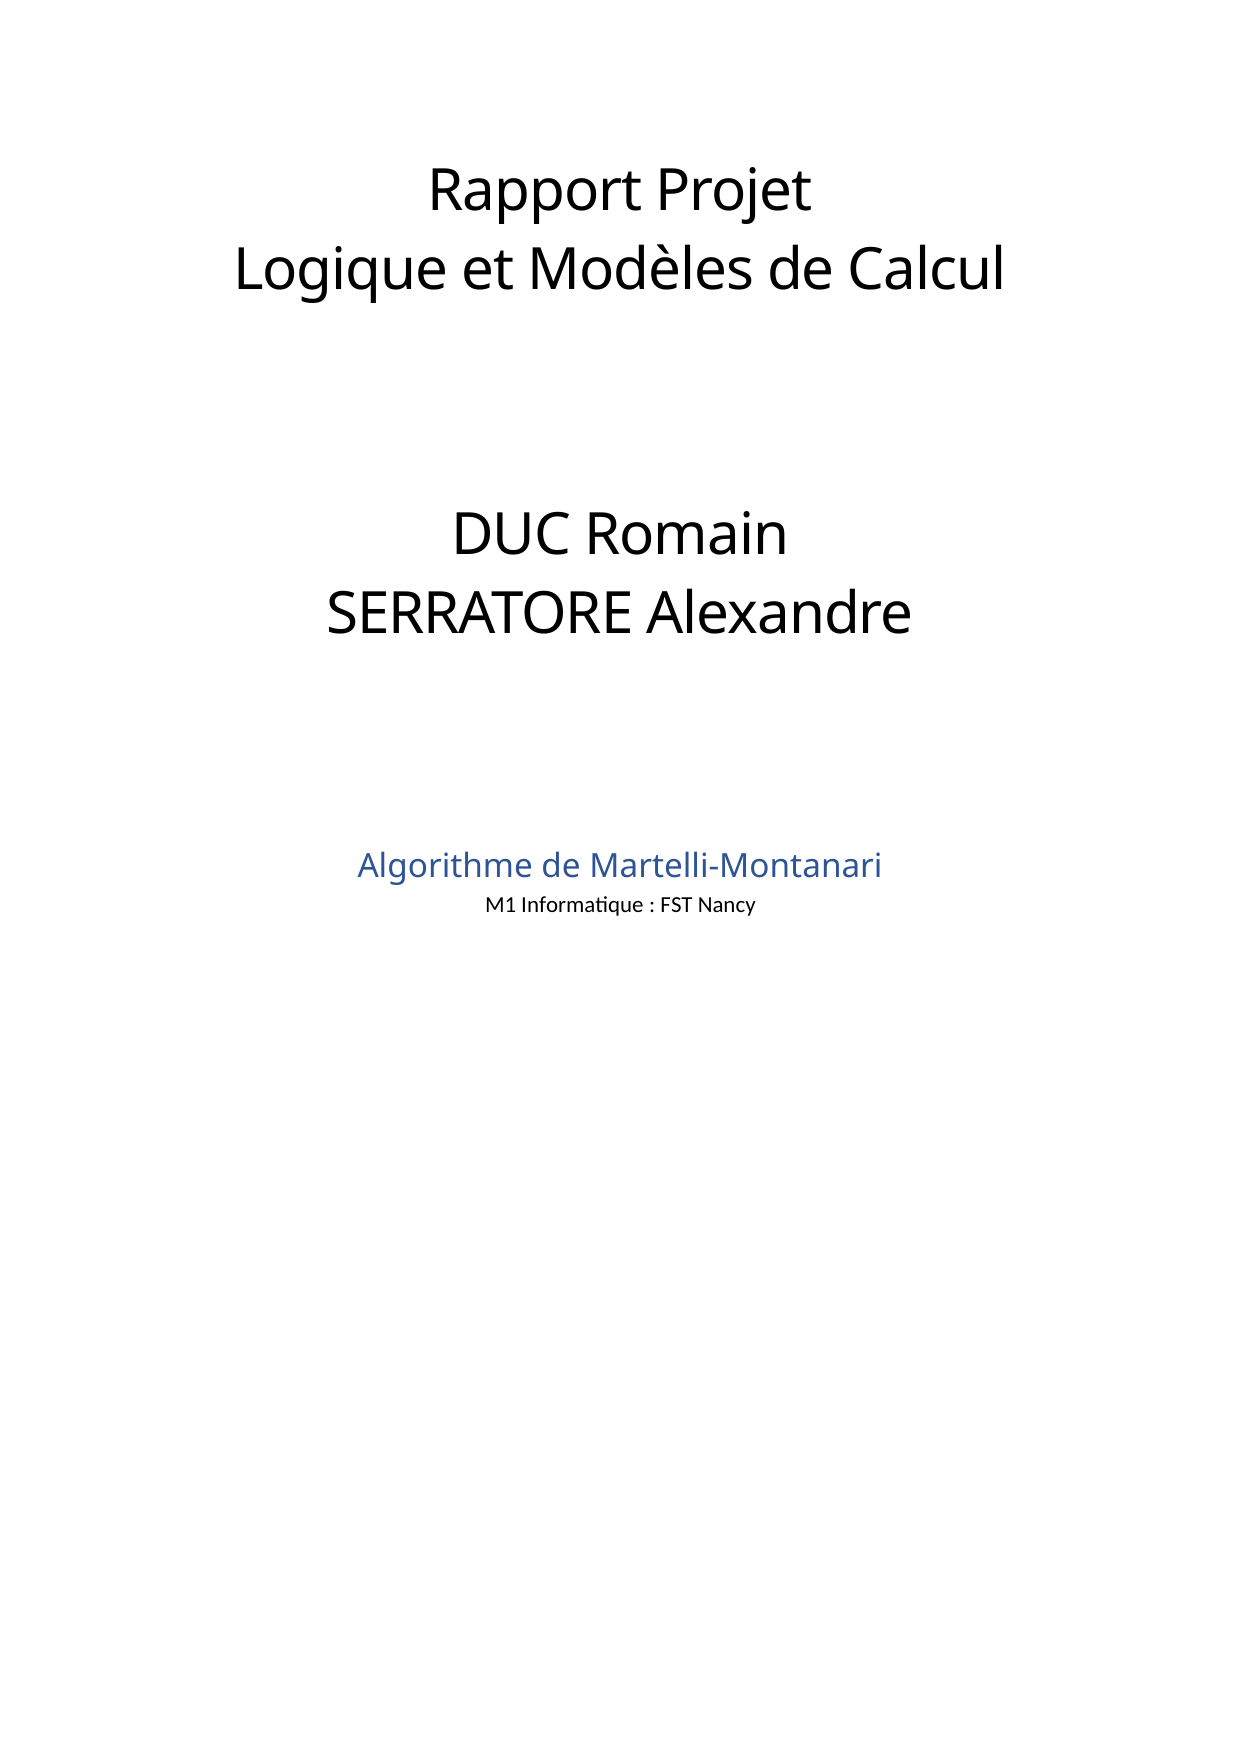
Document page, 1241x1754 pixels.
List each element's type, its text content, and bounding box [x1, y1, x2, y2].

subtitle Algorithme de Martelli-Montanari [148, 842, 1093, 887]
text M1 Informatique : FST Nancy [148, 890, 1093, 918]
text Rapport Projet Logique et Modèles de Calcul [148, 148, 1093, 307]
text DUC Romain SERRATORE Alexandre [148, 492, 1093, 651]
